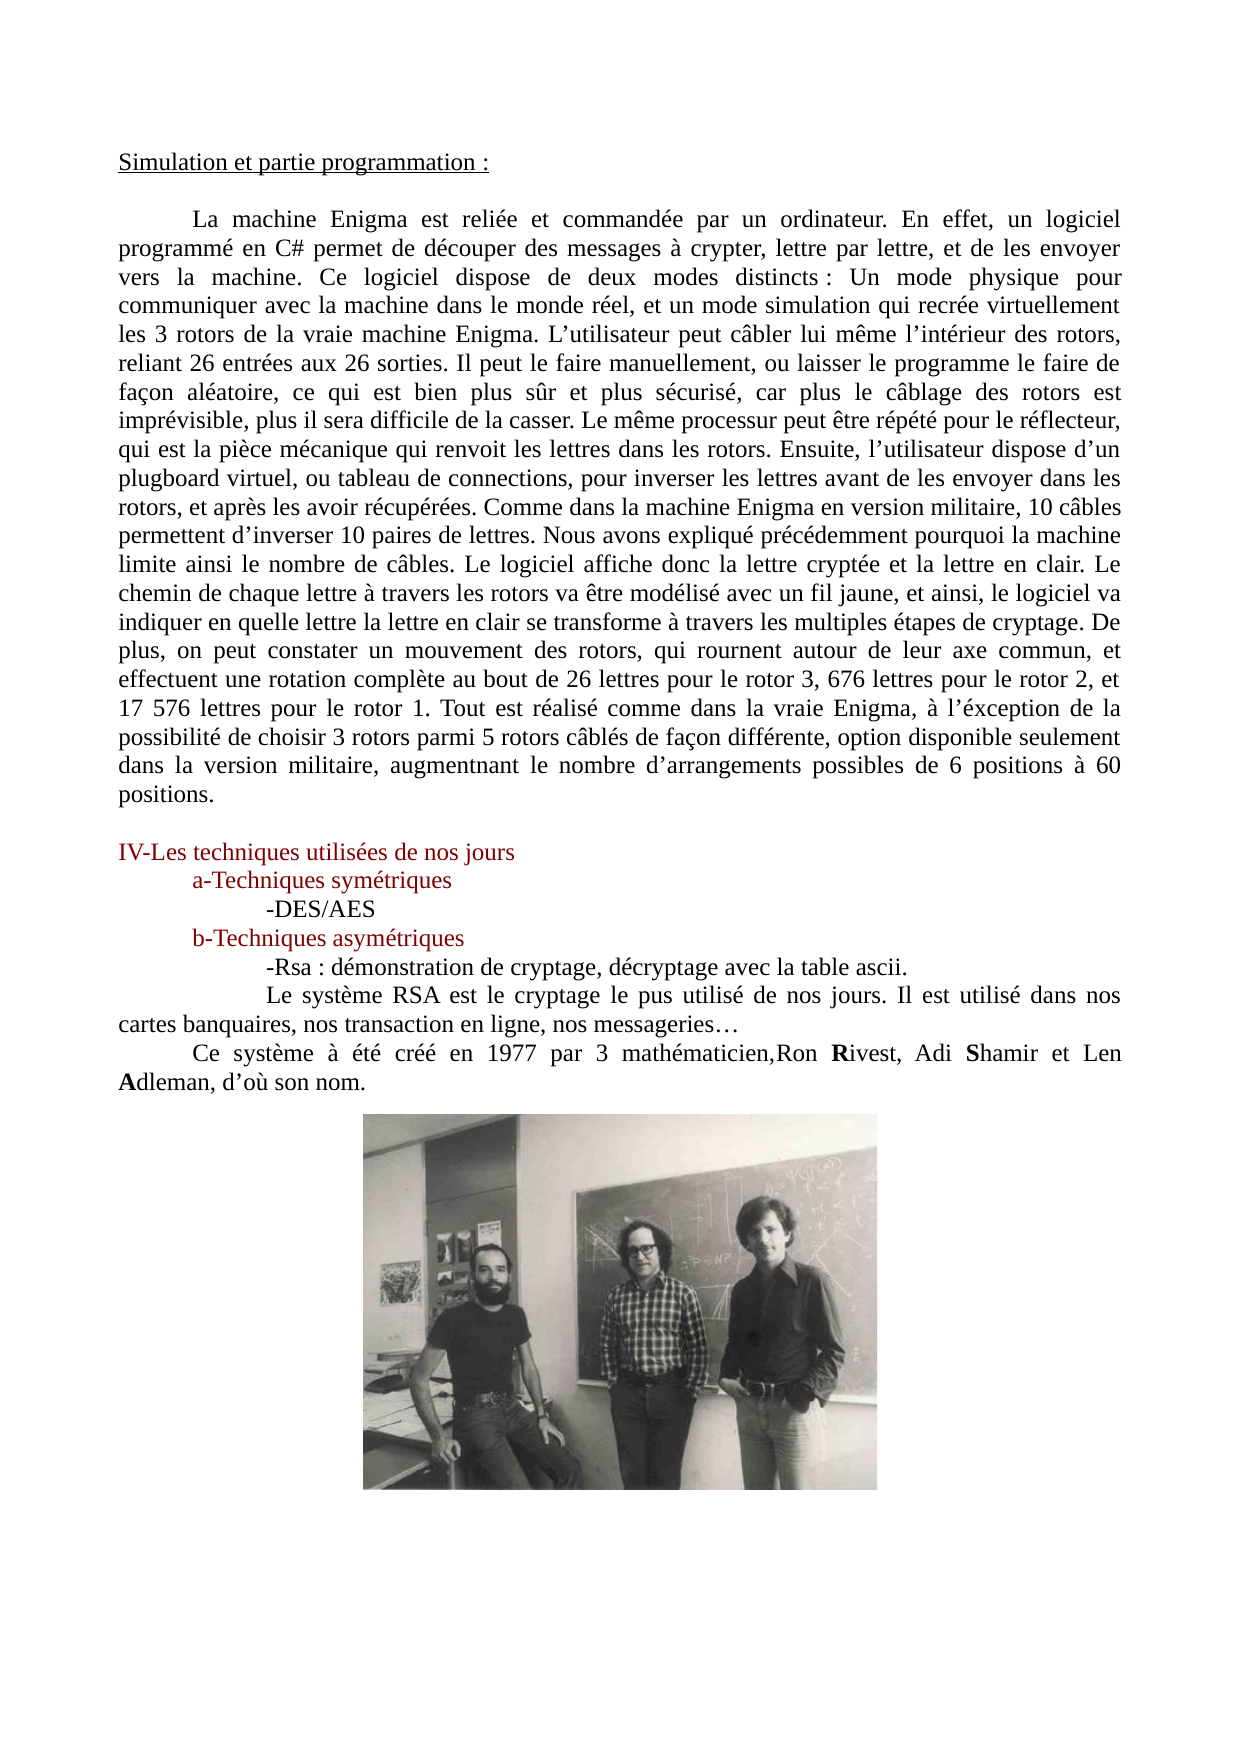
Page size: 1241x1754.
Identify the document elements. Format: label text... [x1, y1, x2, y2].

text -Rsa : démonstration de cryptage, décryptage avec la table ascii. [118, 952, 1122, 981]
text IV-Les techniques utilisées de nos jours [118, 837, 1122, 866]
text a-Techniques symétriques [118, 866, 1122, 894]
text -DES/AES [118, 894, 1122, 923]
picture [363, 1114, 878, 1490]
text La machine Enigma est reliée et commandée par un ordinateur. En effet, un logiciel programmé en C# permet de découper des messages à crypter, lettre par lettre, et de les envoyer vers la machine. Ce logiciel dispose de deux modes distincts : Un mode physique pour communiquer avec la machine dans le monde réel, et un mode simulation qui recrée virtuellement les 3 rotors de la vraie machine Enigma. L’utilisateur peut câbler lui même l’intérieur des rotors, reliant 26 entrées aux 26 sorties. Il peut le faire manuellement, ou laisser le programme le faire de façon aléatoire, ce qui est bien plus sûr et plus sécurisé, car plus le câblage des rotors est imprévisible, plus il sera difficile de la casser. Le même processur peut être répété pour le réflecteur, qui est la pièce mécanique qui renvoit les lettres dans les rotors. Ensuite, l’utilisateur dispose d’un plugboard virtuel, ou tableau de connections, pour inverser les lettres avant de les envoyer dans les rotors, et après les avoir récupérées. Comme dans la machine Enigma en version militaire, 10 câbles permettent d’inverser 10 paires de lettres. Nous avons expliqué précédemment pourquoi la machine limite ainsi le nombre de câbles. Le logiciel affiche donc la lettre cryptée et la lettre en clair. Le chemin de chaque lettre à travers les rotors va être modélisé avec un fil jaune, et ainsi, le logiciel va indiquer en quelle lettre la lettre en clair se transforme à travers les multiples étapes de cryptage. De plus, on peut constater un mouvement des rotors, qui rournent autour de leur axe commun, et effectuent une rotation complète au bout de 26 lettres pour le rotor 3, 676 lettres pour le rotor 2, et 17 576 lettres pour le rotor 1. Tout est réalisé comme dans la vraie Enigma, à l’éxception de la possibilité de choisir 3 rotors parmi 5 rotors câblés de façon différente, option disponible seulement dans la version militaire, augmentnant le nombre d’arrangements possibles de 6 positions à 60 positions. [118, 204, 1122, 808]
text Simulation et partie programmation : [118, 147, 1122, 176]
text b-Techniques asymétriques [118, 923, 1122, 952]
text Ce système à été créé en 1977 par 3 mathématicien,Ron Rivest, Adi Shamir et Len Adleman, d’où son nom. [118, 1038, 1122, 1096]
text Le système RSA est le cryptage le pus utilisé de nos jours. Il est utilisé dans nos cartes banquaires, nos transaction en ligne, nos messageries… [118, 981, 1122, 1038]
